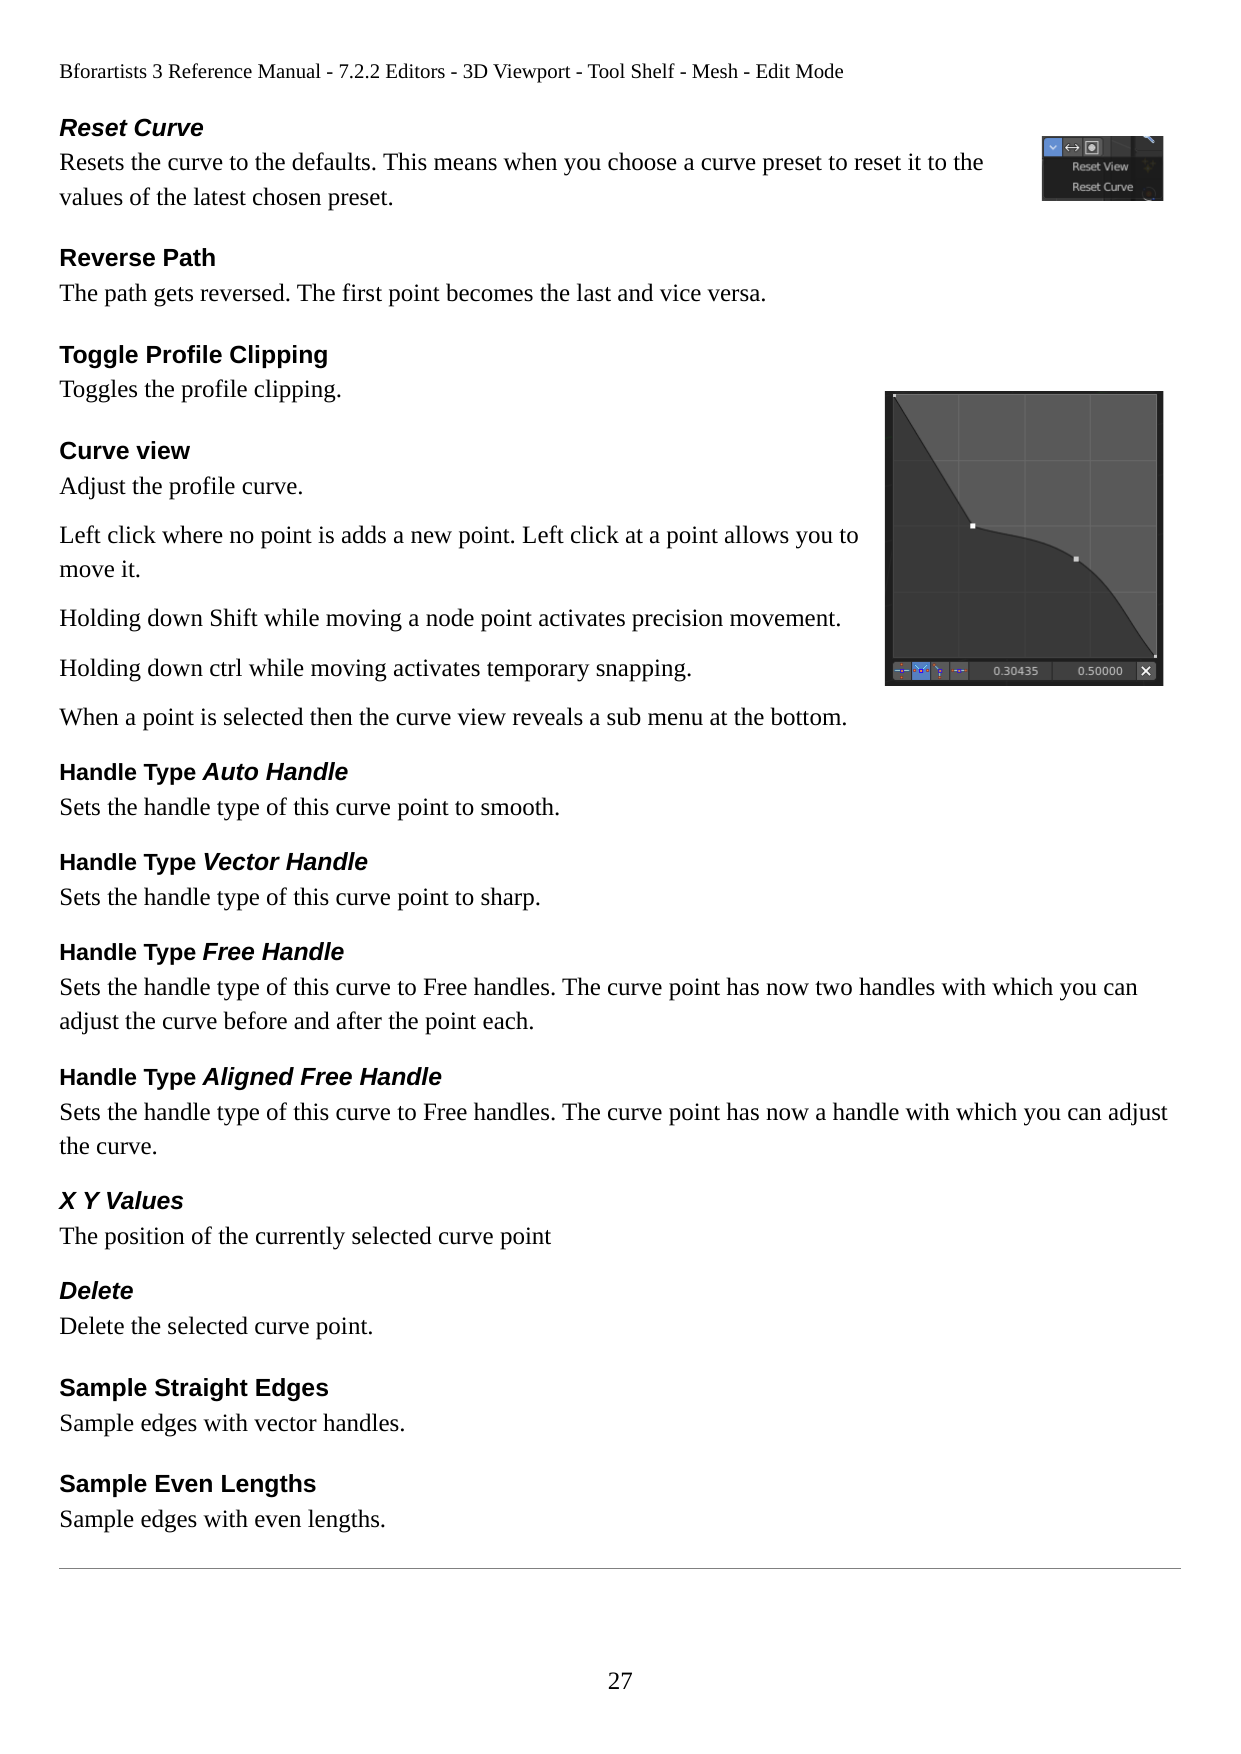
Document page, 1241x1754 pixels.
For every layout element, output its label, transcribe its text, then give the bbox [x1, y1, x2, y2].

text Delete the selected curve point. [59, 1311, 1181, 1340]
subtitle Sample Even Lengths [59, 1469, 1181, 1498]
text The path gets reversed. The first point becomes the last and vice versa. [59, 278, 1181, 307]
text When a point is selected then the curve view reveals a sub menu at the bottom. [59, 702, 1181, 730]
text Sample edges with vector handles. [59, 1408, 1181, 1436]
text Left click where no point is adds a new point. Left click at a point allows you to move it. [59, 520, 884, 583]
subtitle Handle Type Auto Handle [59, 757, 1181, 786]
subtitle Handle Type Aligned Free Handle [59, 1062, 1181, 1090]
subtitle Delete [59, 1276, 1181, 1305]
subtitle Sample Straight Edges [59, 1373, 1181, 1401]
text Sets the handle type of this curve point to smooth. [59, 792, 1181, 821]
picture [1041, 136, 1164, 201]
text Sets the handle type of this curve to Free handles. The curve point has now a handle with which you can adjust the curve. [59, 1097, 1181, 1160]
subtitle X Y Values [59, 1186, 1181, 1215]
text Sets the handle type of this curve point to sharp. [59, 882, 1181, 911]
text Toggles the profile clipping. [59, 374, 1181, 403]
picture [884, 391, 1164, 686]
text Resets the curve to the defaults. This means when you choose a curve preset to reset it to the values of the latest chosen preset. [59, 147, 1181, 211]
subtitle Reverse Path [59, 243, 1181, 272]
text Sets the handle type of this curve to Free handles. The curve point has now two handles with which you can adjust the curve before and after the point each. [59, 972, 1181, 1035]
subtitle Reset Curve [59, 113, 1181, 141]
subtitle Handle Type Vector Handle [59, 847, 1181, 876]
text Sample edges with even lengths. [59, 1504, 1181, 1533]
text Adjust the profile curve. [59, 471, 884, 500]
subtitle Toggle Profile Clipping [59, 340, 1181, 368]
subtitle [1164, 436, 1181, 465]
text The position of the currently selected curve point [59, 1221, 1181, 1250]
subtitle Curve view [59, 436, 884, 465]
subtitle Handle Type Free Handle [59, 937, 1181, 966]
text Holding down ctrl while moving activates temporary snapping. [59, 653, 884, 681]
text Holding down Shift while moving a node point activates precision movement. [59, 603, 884, 632]
